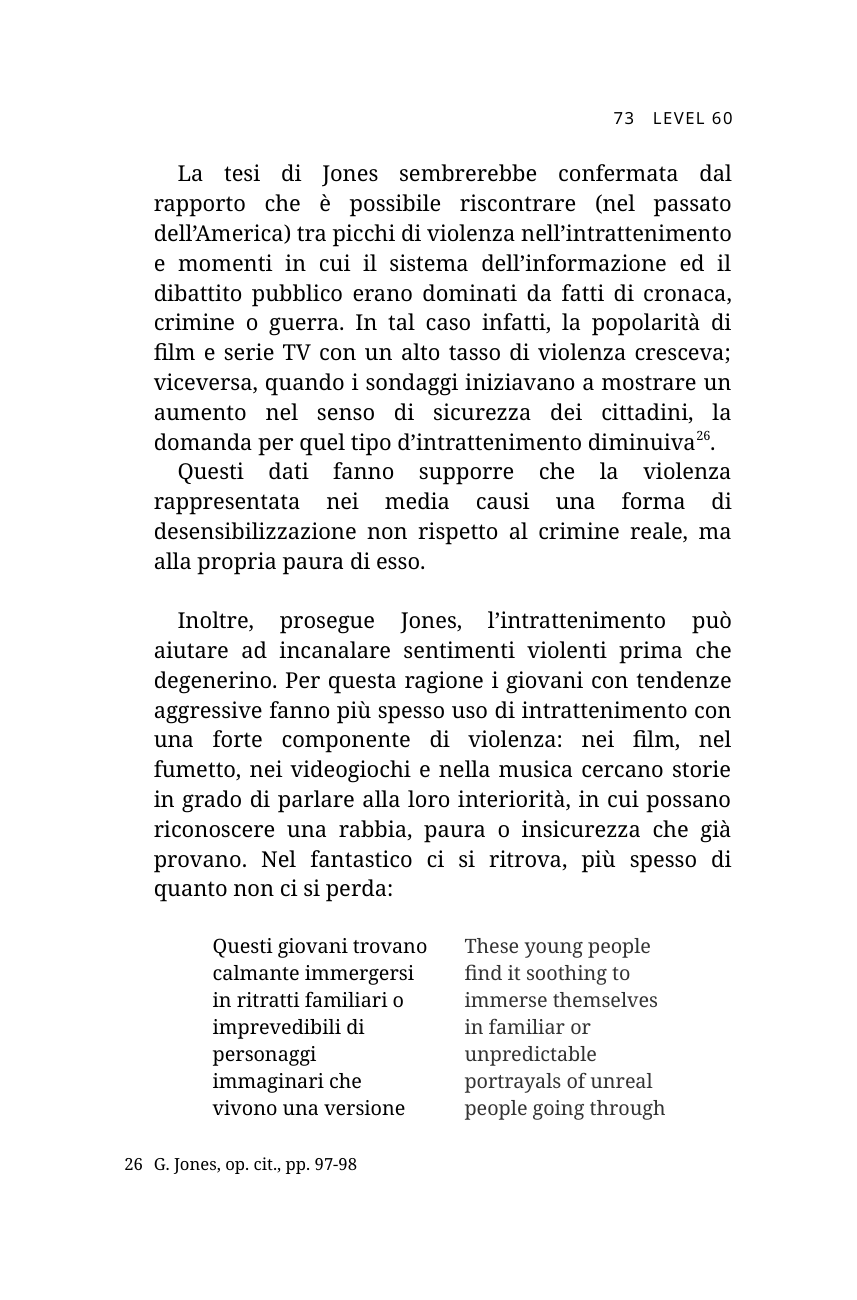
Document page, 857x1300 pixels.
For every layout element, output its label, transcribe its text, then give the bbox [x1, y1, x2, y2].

text G. Jones, op. cit., pp. 97-98 [124, 1152, 732, 1175]
text Questi dati fanno supporre che la violenza rappresentata nei media causi una forma di desensibilizzazione non rispetto al crimine reale, ma alla propria paura di esso. [153, 456, 732, 576]
table_header Questi giovani trovano calmante immergersi in ritratti familiari o imprevedibili di personaggi immaginari che vivono una versione [207, 903, 447, 1127]
text Inoltre, prosegue Jones, l’intrattenimento può aiutare ad incanalare sentimenti violenti prima che degenerino. Per questa ragione i giovani con tendenze aggressive fanno più spesso uso di intrattenimento con una forte componente di violenza: nei film, nel fumetto, nei videogiochi e nella musica cercano storie in grado di parlare alla loro interiorità, in cui possano riconoscere una rabbia, paura o insicurezza che già provano. Nel fantastico ci si ritrova, più spesso di quanto non ci si perda: [153, 605, 732, 903]
text La tesi di Jones sembrerebbe confermata dal rapporto che è possibile riscontrare (nel passato dell’America) tra picchi di violenza nell’intrattenimento e momenti in cui il sistema dell’informazione ed il dibattito pubblico erano dominati da fatti di cronaca, crimine o guerra. In tal caso infatti, la popolarità di film e serie TV con un alto tasso di violenza cresceva; viceversa, quando i sondaggi iniziavano a mostrare un aumento nel senso di sicurezza dei cittadini, la domanda per quel tipo d’intrattenimento diminuiva. [153, 158, 732, 456]
table_header These young people find it soothing to immerse themselves in familiar or unpredictable portrayals of unreal people going through [447, 903, 679, 1127]
